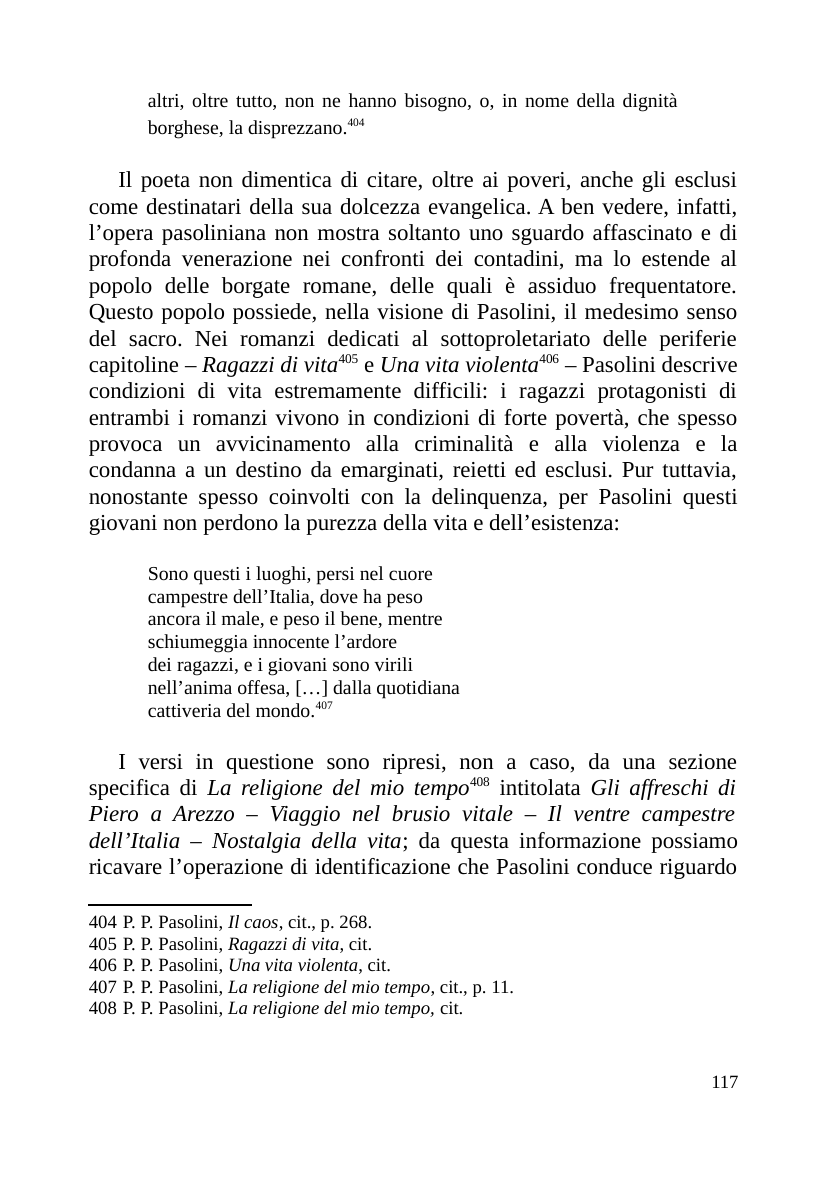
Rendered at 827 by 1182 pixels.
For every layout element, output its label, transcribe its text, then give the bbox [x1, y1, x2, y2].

text cattiveria del mondo. [148, 699, 679, 721]
text P. P. Pasolini, Il caos, cit., p. 268. [88, 911, 738, 932]
text I versi in questione sono ripresi, non a caso, da una sezione specifica di La religione del mio tempo intitolata Gli affreschi di Piero a Arezzo – Viaggio nel brusio vitale – Il ventre campestre dell’Italia – Nostalgia della vita; da questa informazione possiamo ricavare l’operazione di identificazione che Pasolini conduce riguardo [88, 748, 738, 879]
text P. P. Pasolini, La religione del mio tempo, cit., p. 11. [88, 976, 738, 997]
text P. P. Pasolini, La religione del mio tempo, cit. [88, 997, 738, 1019]
text P. P. Pasolini, Ragazzi di vita, cit. [88, 932, 738, 954]
text Sono questi i luoghi, persi nel cuore [148, 562, 679, 584]
text campestre dell’Italia, dove ha peso [148, 584, 679, 607]
text nell’anima offesa, […] dalla quotidiana [148, 676, 679, 699]
text P. P. Pasolini, Una vita violenta, cit. [88, 954, 738, 976]
text schiumeggia innocente l’ardore [148, 630, 679, 653]
text Il poeta non dimentica di citare, oltre ai poveri, anche gli esclusi come destinatari della sua dolcezza evangelica. A ben vedere, infatti, l’opera pasoliniana non mostra soltanto uno sguardo affascinato e di profonda venerazione nei confronti dei contadini, ma lo estende al popolo delle borgate romane, delle quali è assiduo frequentatore. Questo popolo possiede, nella visione di Pasolini, il medesimo senso del sacro. Nei romanzi dedicati al sottoproletariato delle periferie capitoline ‒ Ragazzi di vita e Una vita violenta ‒ Pasolini descrive condizioni di vita estremamente difficili: i ragazzi protagonisti di entrambi i romanzi vivono in condizioni di forte povertà, che spesso provoca un avvicinamento alla criminalità e alla violenza e la condanna a un destino da emarginati, reietti ed esclusi. Pur tuttavia, nonostante spesso coinvolti con la delinquenza, per Pasolini questi giovani non perdono la purezza della vita e dell’esistenza: [88, 166, 738, 535]
text ancora il male, e peso il bene, mentre [148, 607, 679, 630]
text altri, oltre tutto, non ne hanno bisogno, o, in nome della dignità borghese, la disprezzano. [148, 88, 679, 140]
text dei ragazzi, e i giovani sono virili [148, 653, 679, 676]
